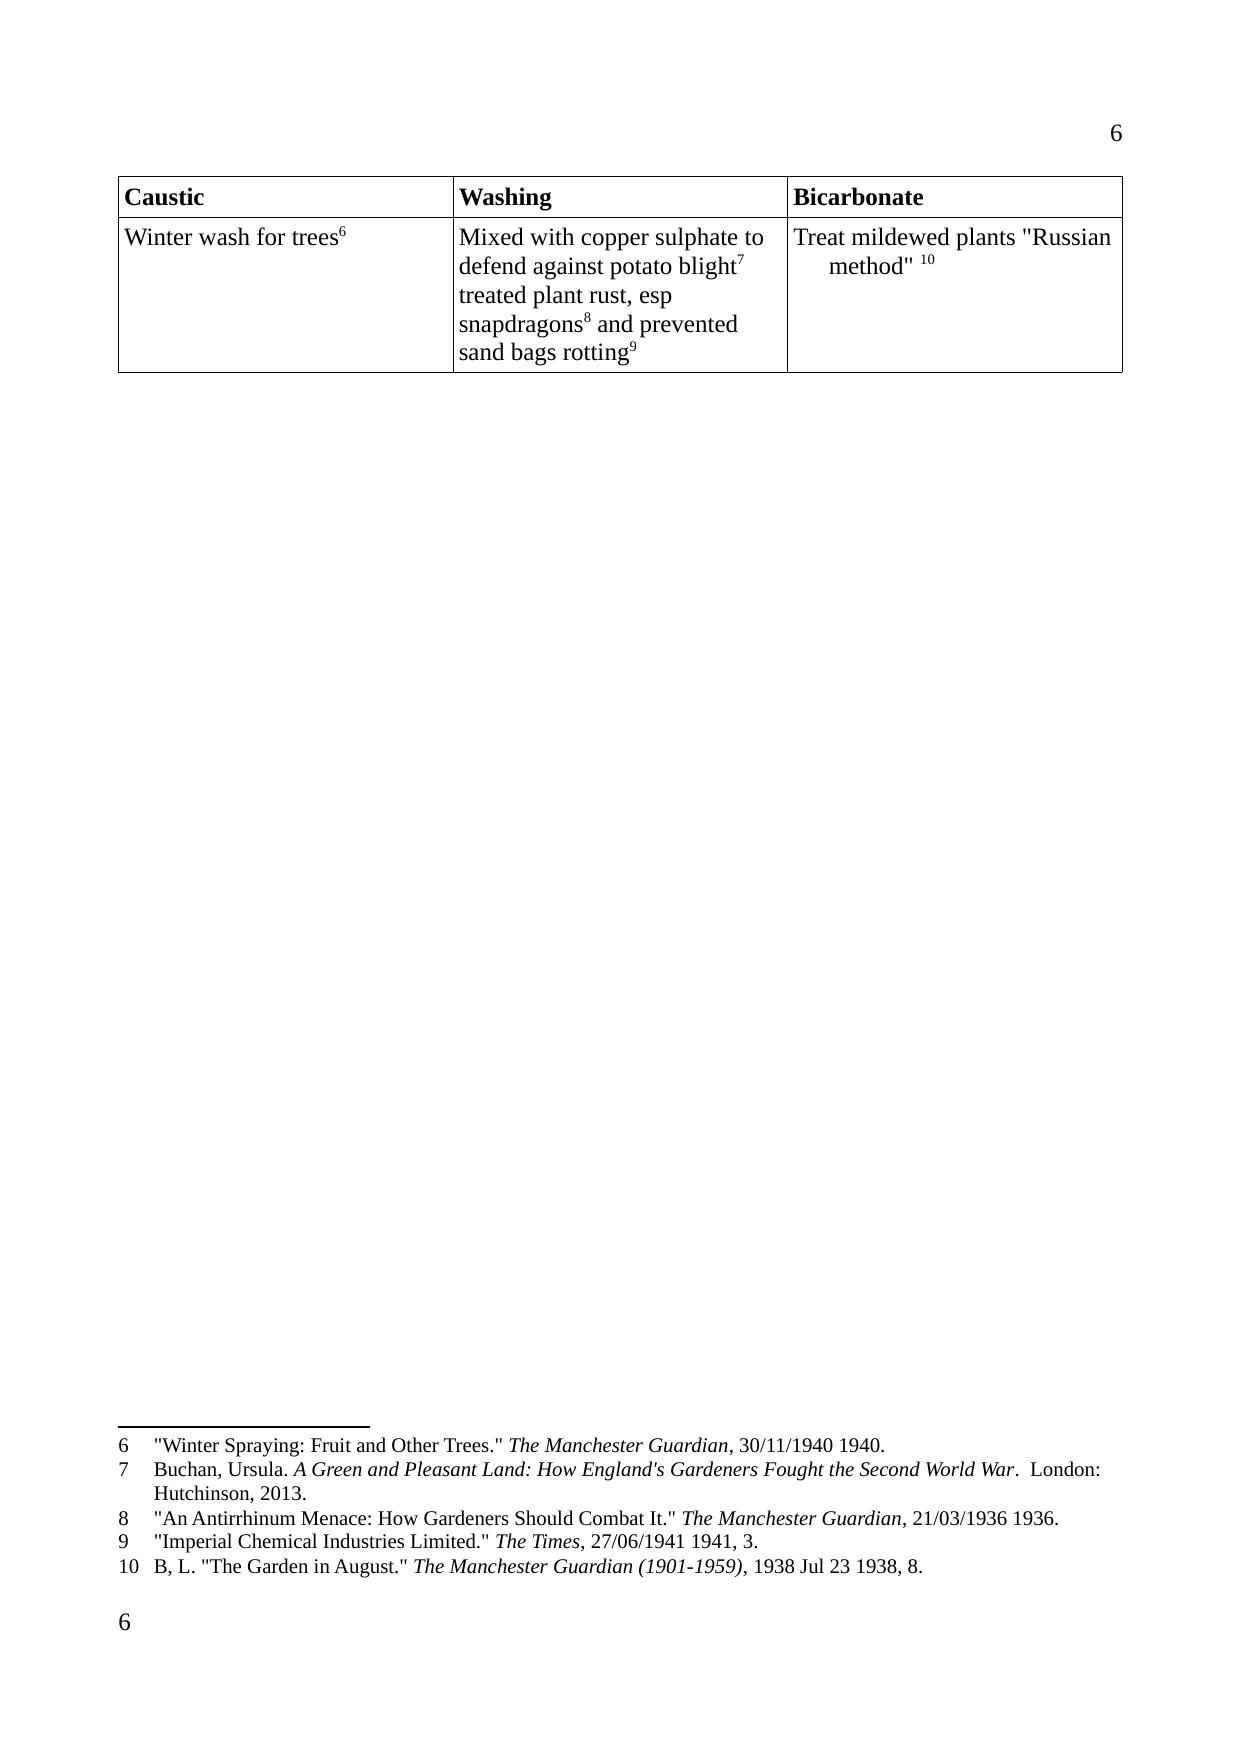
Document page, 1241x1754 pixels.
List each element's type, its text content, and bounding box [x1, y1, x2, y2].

table_header Bicarbonate [788, 177, 1122, 217]
table_cell Mixed with copper sulphate to defend against potato blight treated plant rust, esp snapdragons and prevented sand bags rotting [454, 218, 787, 372]
table_cell Treat mildewed plants "Russian method" [788, 218, 1122, 372]
table_header Caustic [119, 177, 453, 217]
table_cell Winter wash for trees [119, 218, 453, 372]
table_header Washing [454, 177, 787, 217]
